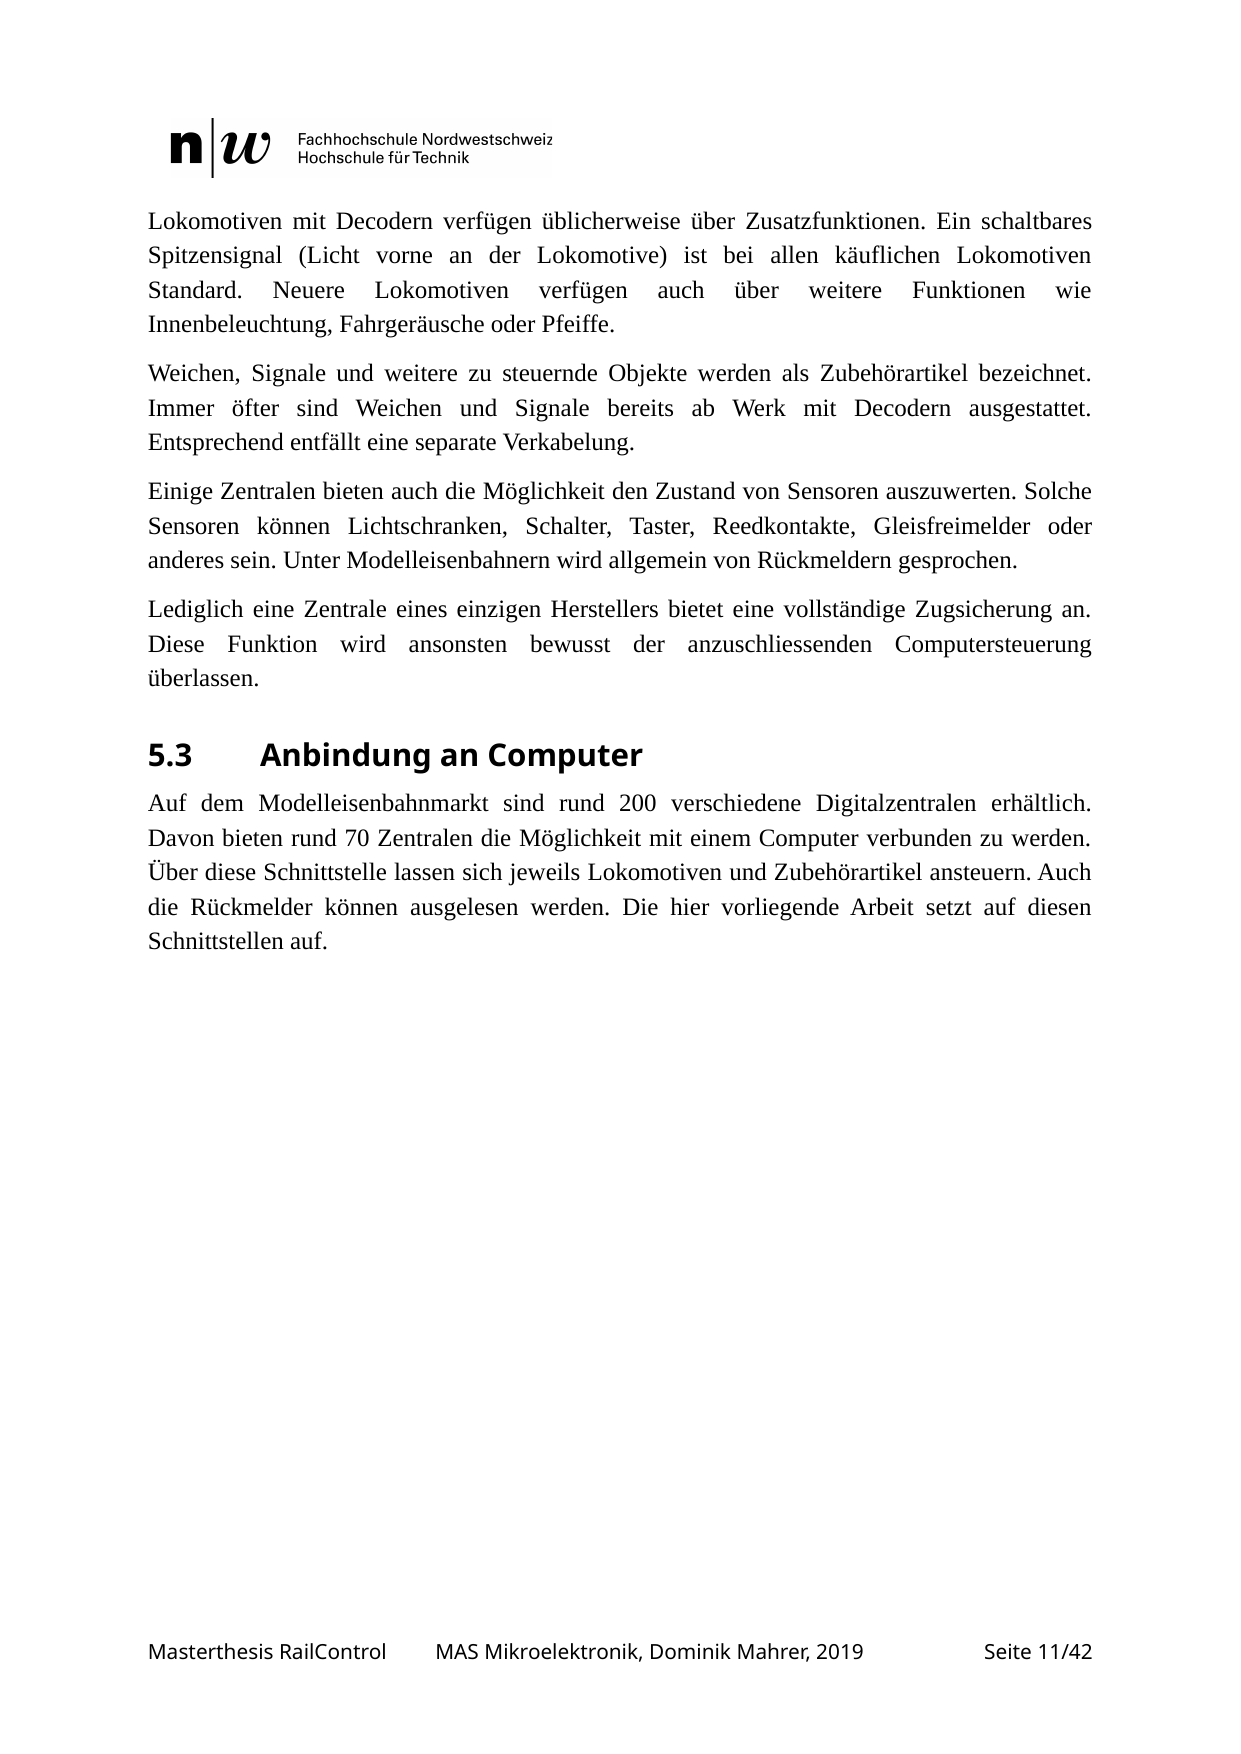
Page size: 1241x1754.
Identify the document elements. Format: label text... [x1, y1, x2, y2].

text Lediglich eine Zentrale eines einzigen Herstellers bietet eine vollständige Zugsicherung an. Diese Funktion wird ansonsten bewusst der anzuschliessenden Computersteuerung überlassen. [148, 594, 1093, 692]
text Auf dem Modelleisenbahnmarkt sind rund 200 verschiedene Digitalzentralen erhältlich. Davon bieten rund 70 Zentralen die Möglichkeit mit einem Computer verbunden zu werden. Über diese Schnittstelle lassen sich jeweils Lokomotiven und Zubehörartikel ansteuern. Auch die Rückmelder können ausgelesen werden. Die hier vorliegende Arbeit setzt auf diesen Schnittstellen auf. [148, 788, 1093, 955]
subtitle Anbindung an Computer [148, 733, 1093, 776]
text Lokomotiven mit Decodern verfügen üblicherweise über Zusatzfunktionen. Ein schaltbares Spitzensignal (Licht vorne an der Lokomotive) ist bei allen käuflichen Lokomotiven Standard. Neuere Lokomotiven verfügen auch über weitere Funktionen wie Innenbeleuchtung, Fahrgeräusche oder Pfeiffe. [148, 206, 1093, 338]
text Weichen, Signale und weitere zu steuernde Objekte werden als Zubehörartikel bezeichnet. Immer öfter sind Weichen und Signale bereits ab Werk mit Decodern ausgestattet. Entsprechend entfällt eine separate Verkabelung. [148, 358, 1093, 456]
picture [170, 118, 553, 178]
text Einige Zentralen bieten auch die Möglichkeit den Zustand von Sensoren auszuwerten. Solche Sensoren können Lichtschranken, Schalter, Taster, Reedkontakte, Gleisfreimelder oder anderes sein. Unter Modelleisenbahnern wird allgemein von Rückmeldern gesprochen. [148, 476, 1093, 574]
